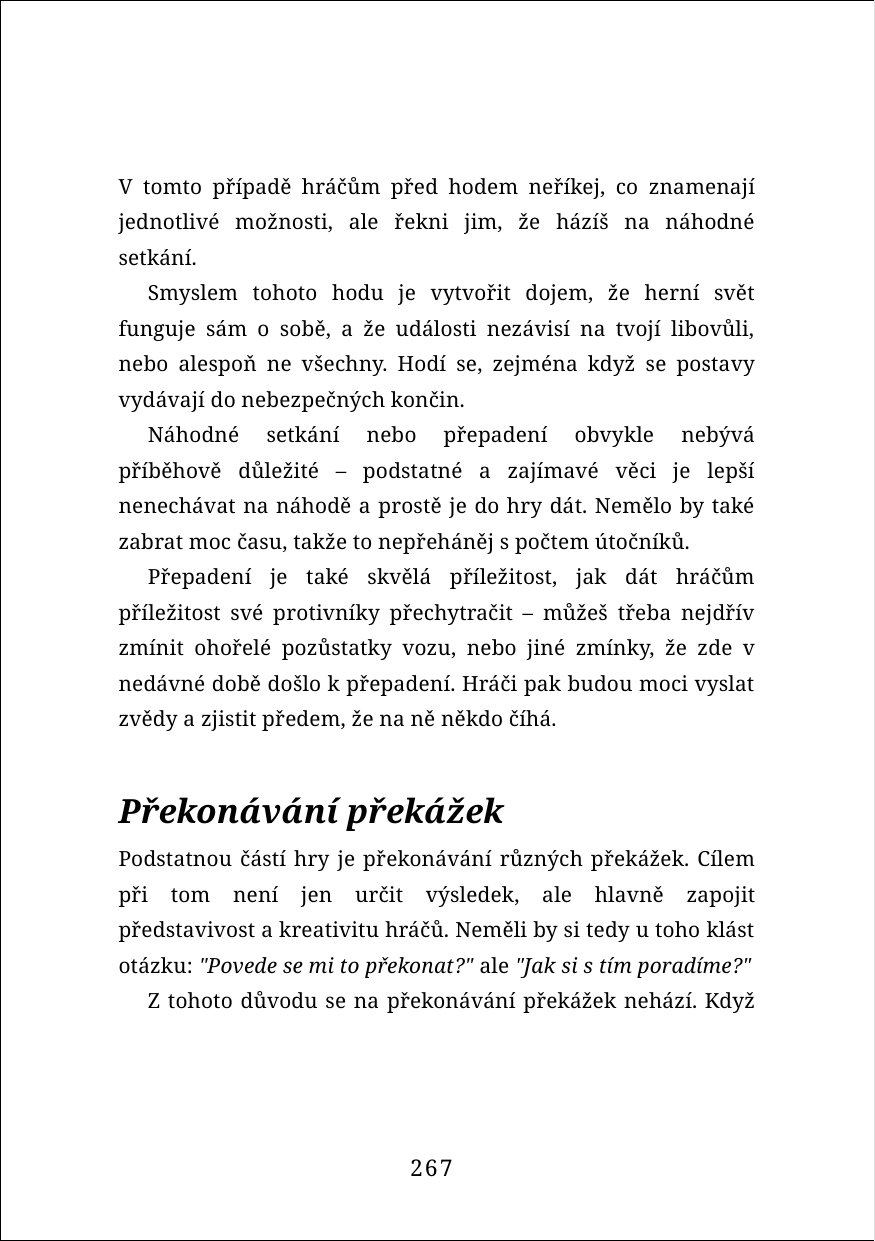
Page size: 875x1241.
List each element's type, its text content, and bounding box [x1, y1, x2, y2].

subtitle Překonávání překážek [118, 787, 756, 833]
text Podstatnou částí hry je překonávání různých překážek. Cílem při tom není jen určit výsledek, ale hlavně zapojit představivost a kreativitu hráčů. Neměli by si tedy u toho klást otázku: "Povede se mi to překonat?" ale "Jak si s tím poradíme?" Z tohoto důvodu se na překonávání překážek nehází. Když [118, 844, 756, 1015]
text V tomto případě hráčům před hodem neříkej, co znamenají jednotlivé možnosti, ale řekni jim, že házíš na náhodné setkání. Smyslem tohoto hodu je vytvořit dojem, že herní svět funguje sám o sobě, a že události nezávisí na tvojí libovůli, nebo alespoň ne všechny. Hodí se, zejména když se postavy vydávají do nebezpečných končin. Náhodné setkání nebo přepadení obvykle nebývá příběhově důležité – podstatné a zajímavé věci je lepší nenechávat na náhodě a prostě je do hry dát. Nemělo by také zabrat moc času, takže to nepřeháněj s počtem útočníků. Přepadení je také skvělá příležitost, jak dát hráčům příležitost své protivníky přechytračit – můžeš třeba nejdřív zmínit ohořelé pozůstatky vozu, nebo jiné zmínky, že zde v nedávné době došlo k přepadení. Hráči pak budou moci vyslat zvědy a zjistit předem, že na ně někdo číhá. [118, 172, 756, 733]
